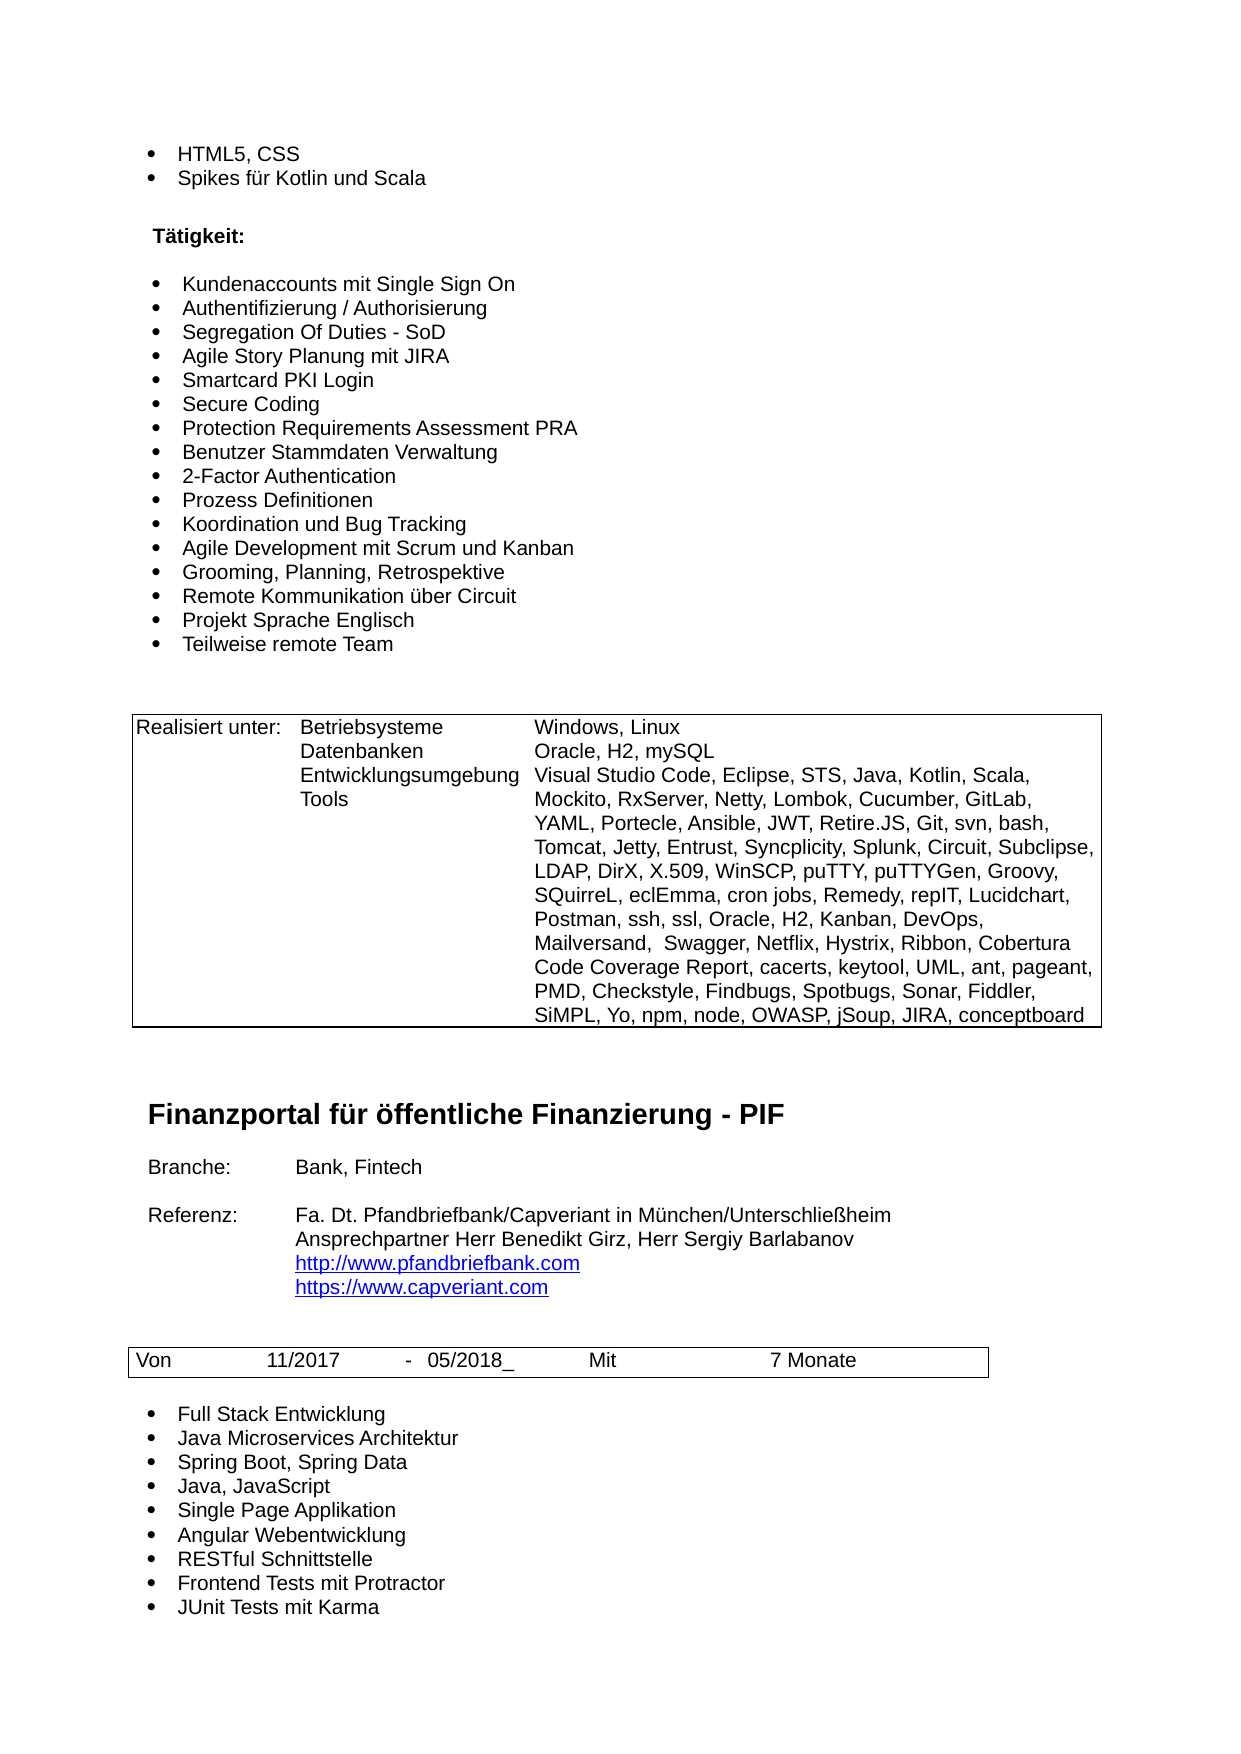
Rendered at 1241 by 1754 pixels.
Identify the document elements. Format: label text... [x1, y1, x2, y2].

table_cell Visual Studio Code, Eclipse, STS, Java, Kotlin, Scala, Mockito, RxServer, Netty, Lombok, Cucumber, GitLab, YAML, Portecle, Ansible, JWT, Retire.JS, Git, svn, bash, Tomcat, Jetty, Entrust, Syncplicity, Splunk, Circuit, Subclipse, LDAP, DirX, X.509, WinSCP, puTTY, puTTYGen, Groovy, SQuirreL, eclEmma, cron jobs, Remedy, repIT, Lucidchart, Postman, ssh, ssl, Oracle, H2, Kanban, DevOps, Mailversand, Swagger, Netflix, Hystrix, Ribbon, Cobertura Code Coverage Report, cacerts, keytool, UML, ant, pageant, PMD, Checkstyle, Findbugs, Spotbugs, Sonar, Fiddler, SiMPL, Yo, npm, node, OWASP, jSoup, JIRA, conceptboard [531, 763, 1101, 1026]
list Agile Development mit Scrum und Kanban [152, 536, 1110, 560]
list Grooming, Planning, Retrospektive [152, 560, 1110, 584]
table_header 05/2018_ [420, 1348, 581, 1377]
text Ansprechpartner Herr Benedikt Girz, Herr Sergiy Barlabanov [148, 1227, 1110, 1251]
text https://www.capveriant.com [221, 1275, 1110, 1299]
text Referenz: Fa. Dt. Pfandbriefbank/Capveriant in München/Unterschließheim [148, 1203, 1110, 1227]
list Full Stack Entwicklung [148, 1402, 1110, 1426]
list Smartcard PKI Login [152, 368, 1110, 392]
table_header Windows, Linux Oracle, H2, mySQL [531, 715, 1101, 763]
text Branche: Bank, Fintech [148, 1155, 1110, 1179]
list Java Microservices Architektur [148, 1426, 1110, 1450]
list Remote Kommunikation über Circuit [152, 584, 1110, 608]
table_cell Entwicklungsumgebung Tools [297, 763, 531, 1026]
table_cell [133, 763, 297, 1026]
list HTML5, CSS [148, 142, 1110, 166]
table_header Realisiert unter: [133, 715, 297, 763]
table_header Mit [581, 1348, 762, 1377]
text Tätigkeit: [152, 223, 1110, 247]
list Spikes für Kotlin und Scala [148, 166, 1110, 190]
list Secure Coding [152, 392, 1110, 416]
table_header Betriebsysteme Datenbanken [297, 715, 531, 763]
table_header 7 Monate [763, 1348, 988, 1377]
list Spring Boot, Spring Data [148, 1450, 1110, 1474]
list Angular Webentwicklung [148, 1522, 1110, 1546]
list Agile Story Planung mit JIRA [152, 343, 1110, 368]
list JUnit Tests mit Karma [148, 1594, 1110, 1619]
list Teilweise remote Team [152, 632, 1110, 656]
list Segregation Of Duties - SoD [152, 319, 1110, 343]
list Protection Requirements Assessment PRA [152, 416, 1110, 440]
text http://www.pfandbriefbank.com [221, 1251, 1110, 1275]
list RESTful Schnittstelle [148, 1546, 1110, 1571]
list Koordination und Bug Tracking [152, 512, 1110, 536]
list Frontend Tests mit Protractor [148, 1571, 1110, 1594]
list Authentifizierung / Authorisierung [152, 295, 1110, 319]
subtitle Finanzportal für öffentliche Finanzierung - PIF [148, 1097, 1110, 1131]
table_header - [398, 1348, 420, 1377]
list Single Page Applikation [148, 1498, 1110, 1522]
table_header 11/2017 [259, 1348, 398, 1377]
list Java, JavaScript [148, 1474, 1110, 1498]
list Kundenaccounts mit Single Sign On [152, 271, 1110, 295]
list 2-Factor Authentication [152, 464, 1110, 488]
table_header Von [129, 1348, 259, 1377]
list Prozess Definitionen [152, 488, 1110, 512]
list Projekt Sprache Englisch [152, 608, 1110, 632]
list Benutzer Stammdaten Verwaltung [152, 440, 1110, 464]
